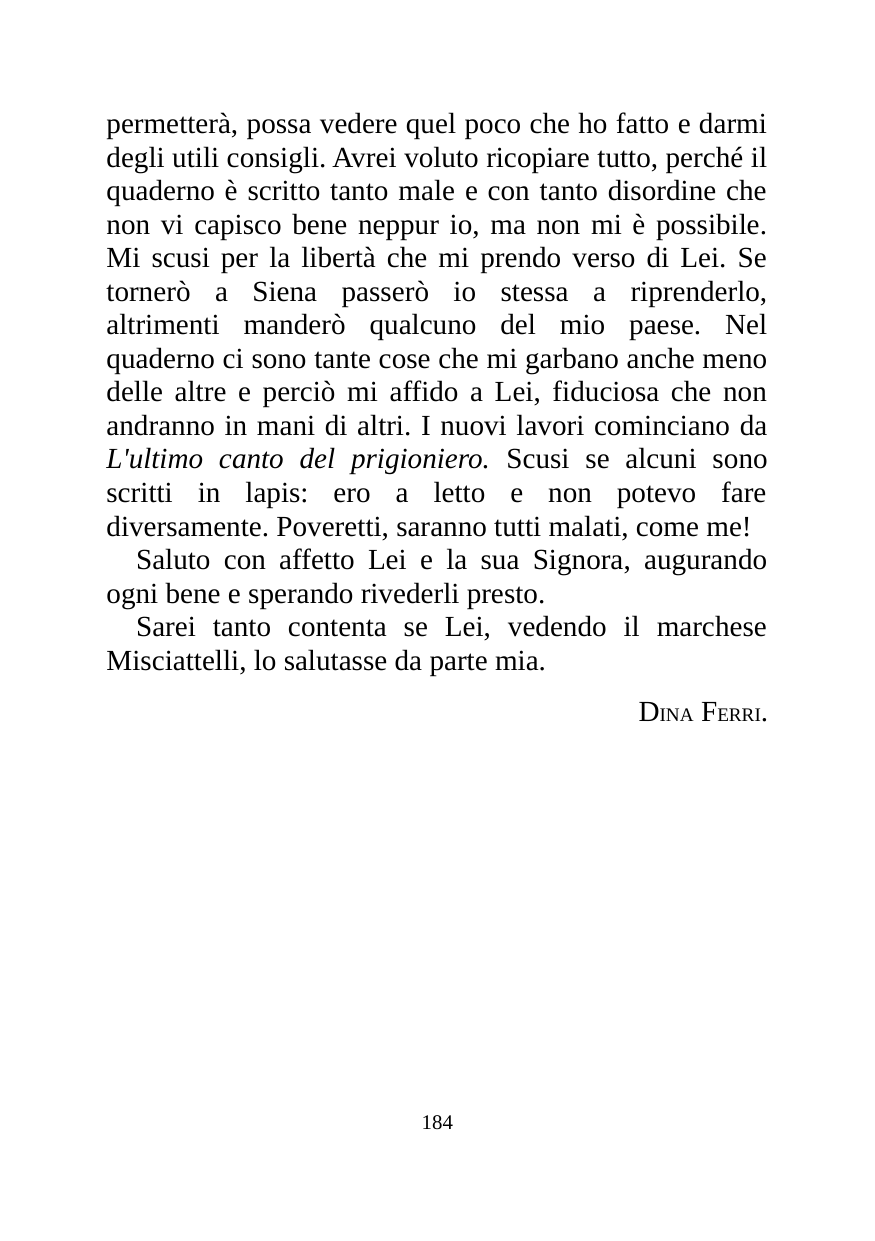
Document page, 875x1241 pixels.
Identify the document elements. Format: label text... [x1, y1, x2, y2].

text permetterà, possa vedere quel poco che ho fatto e darmi degli utili consigli. Avrei voluto ricopiare tutto, perché il quaderno è scritto tanto male e con tanto disordine che non vi capisco bene neppur io, ma non mi è possibile. Mi scusi per la libertà che mi prendo verso di Lei. Se tornerò a Siena passerò io stessa a riprenderlo, altrimenti manderò qualcuno del mio paese. Nel quaderno ci sono tante cose che mi garbano anche meno delle altre e perciò mi affido a Lei, fiduciosa che non andranno in mani di altri. I nuovi lavori cominciano da L'ultimo canto del prigioniero. Scusi se alcuni sono scritti in lapis: ero a letto e non potevo fare diversamente. Poveretti, saranno tutti malati, come me! [106, 106, 768, 542]
text Sarei tanto contenta se Lei, vedendo il marchese Misciattelli, lo salutasse da parte mia. [106, 609, 768, 676]
text Dina Ferri. [106, 694, 768, 728]
text Saluto con affetto Lei e la sua Signora, augurando ogni bene e sperando rivederli presto. [106, 542, 768, 609]
